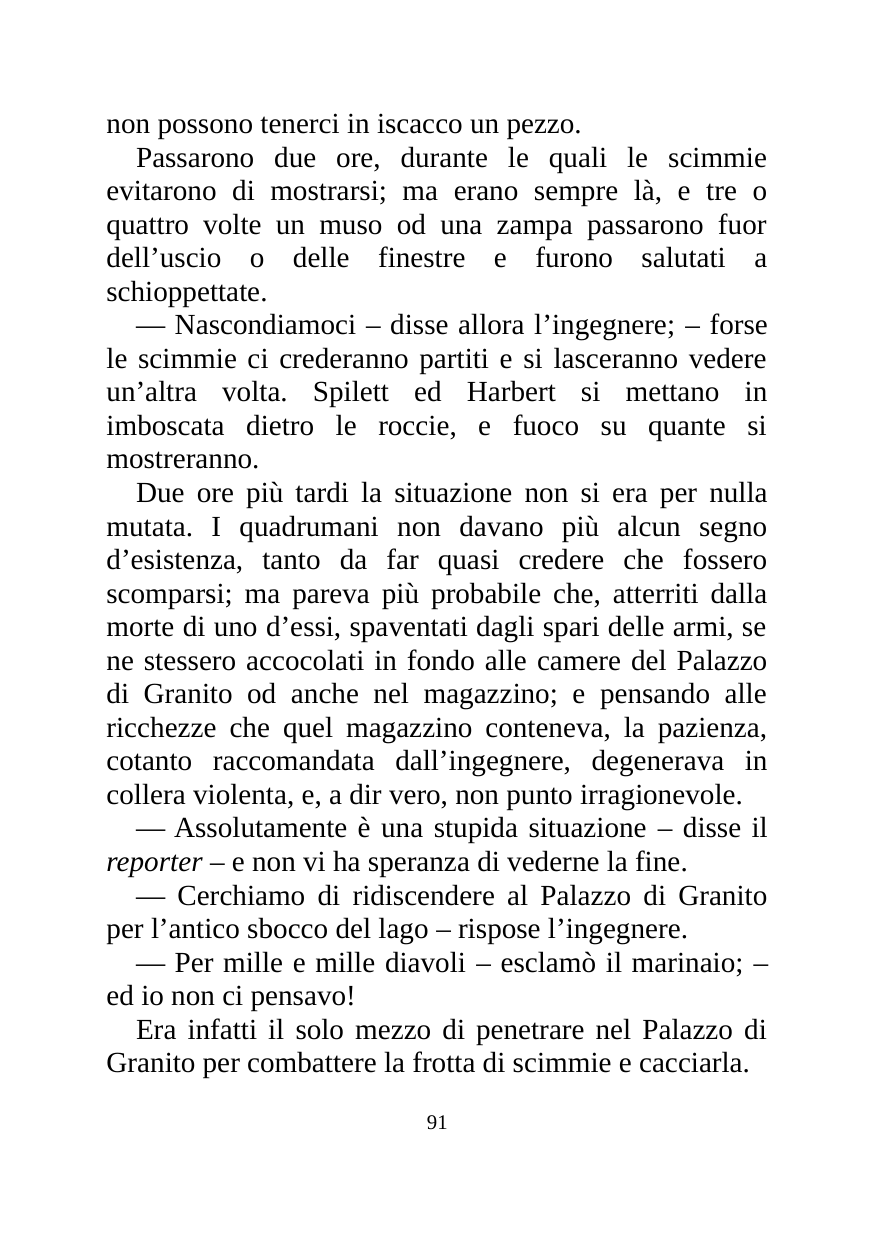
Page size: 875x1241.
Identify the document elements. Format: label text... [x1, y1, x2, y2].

text — Nascondiamoci ‒ disse allora l’ingegnere; ‒ forse le scimmie ci crederanno partiti e si lasceranno vedere un’altra volta. Spilett ed Harbert si mettano in imboscata dietro le roccie, e fuoco su quante si mostreranno. [106, 307, 768, 475]
text — Cerchiamo di ridiscendere al Palazzo di Granito per l’antico sbocco del lago ‒ rispose l’ingegnere. [106, 878, 768, 945]
text Due ore più tardi la situazione non si era per nulla mutata. I quadrumani non davano più alcun segno d’esistenza, tanto da far quasi credere che fossero scomparsi; ma pareva più probabile che, atterriti dalla morte di uno d’essi, spaventati dagli spari delle armi, se ne stessero accocolati in fondo alle camere del Palazzo di Granito od anche nel magazzino; e pensando alle ricchezze che quel magazzino conteneva, la pazienza, cotanto raccomandata dall’ingegnere, degenerava in collera violenta, e, a dir vero, non punto irragionevole. [106, 475, 768, 811]
text non possono tenerci in iscacco un pezzo. [106, 106, 768, 140]
text Passarono due ore, durante le quali le scimmie evitarono di mostrarsi; ma erano sempre là, e tre o quattro volte un muso od una zampa passarono fuor dell’uscio o delle finestre e furono salutati a schioppettate. [106, 140, 768, 307]
text — Per mille e mille diavoli ‒ esclamò il marinaio; ‒ ed io non ci pensavo! [106, 945, 768, 1012]
text — Assolutamente è una stupida situazione ‒ disse il reporter ‒ e non vi ha speranza di vederne la fine. [106, 811, 768, 878]
text Era infatti il solo mezzo di penetrare nel Palazzo di Granito per combattere la frotta di scimmie e cacciarla. [106, 1012, 768, 1079]
